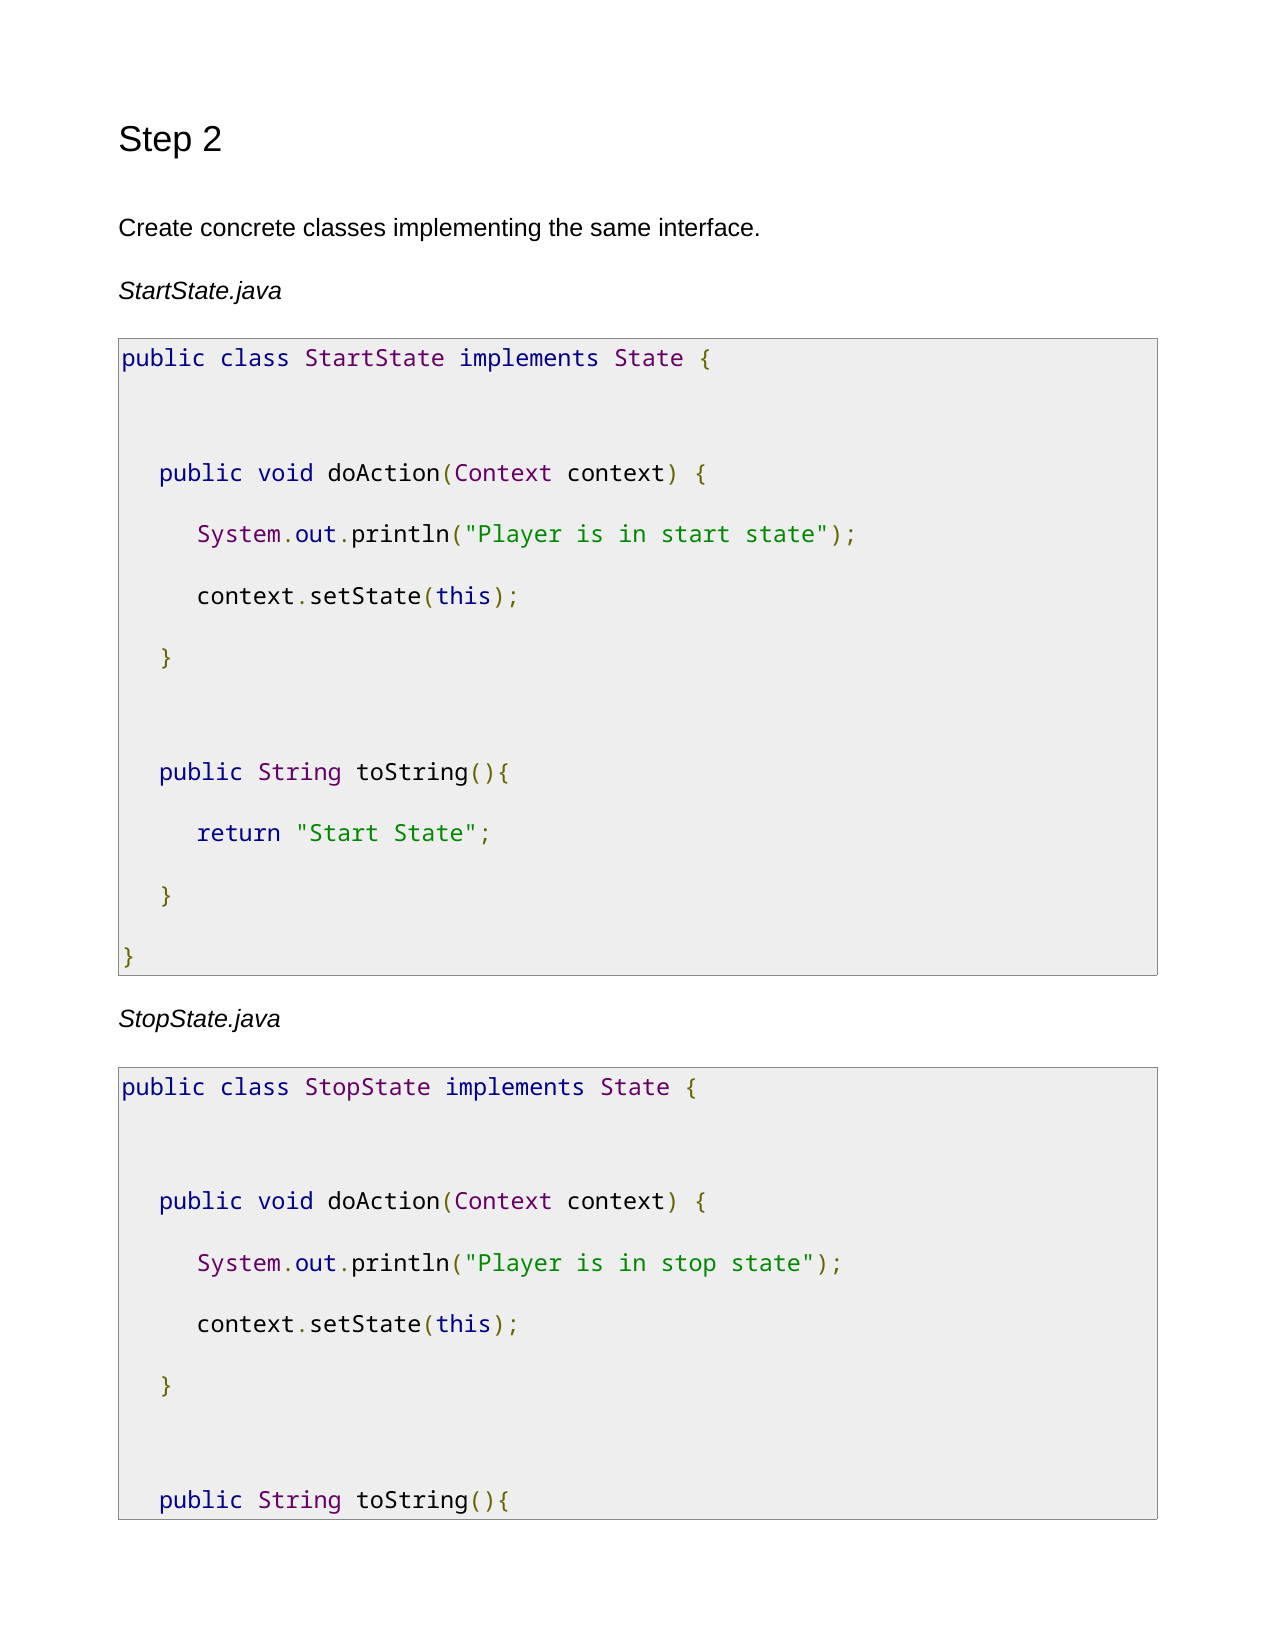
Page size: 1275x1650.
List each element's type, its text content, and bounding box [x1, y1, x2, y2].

text public class StopState implements State { [119, 1068, 1157, 1102]
text return "Start State"; [119, 813, 1157, 848]
text } [119, 637, 1157, 672]
subtitle Step 2 [118, 118, 1157, 159]
text System.out.println("Player is in stop state"); [119, 1243, 1157, 1278]
text StartState.java [118, 276, 1157, 304]
text public void doAction(Context context) { [119, 453, 1157, 488]
text } [119, 1366, 1157, 1401]
text } [119, 875, 1157, 910]
text System.out.println("Player is in start state"); [119, 514, 1157, 549]
text public class StartState implements State { [119, 339, 1157, 373]
text } [119, 936, 1157, 975]
text public String toString(){ [119, 1480, 1157, 1519]
text StopState.java [118, 1004, 1157, 1033]
text public void doAction(Context context) { [119, 1181, 1157, 1216]
text context.setState(this); [119, 1304, 1157, 1339]
text public String toString(){ [119, 752, 1157, 787]
text context.setState(this); [119, 576, 1157, 611]
text Create concrete classes implementing the same interface. [118, 213, 1157, 242]
